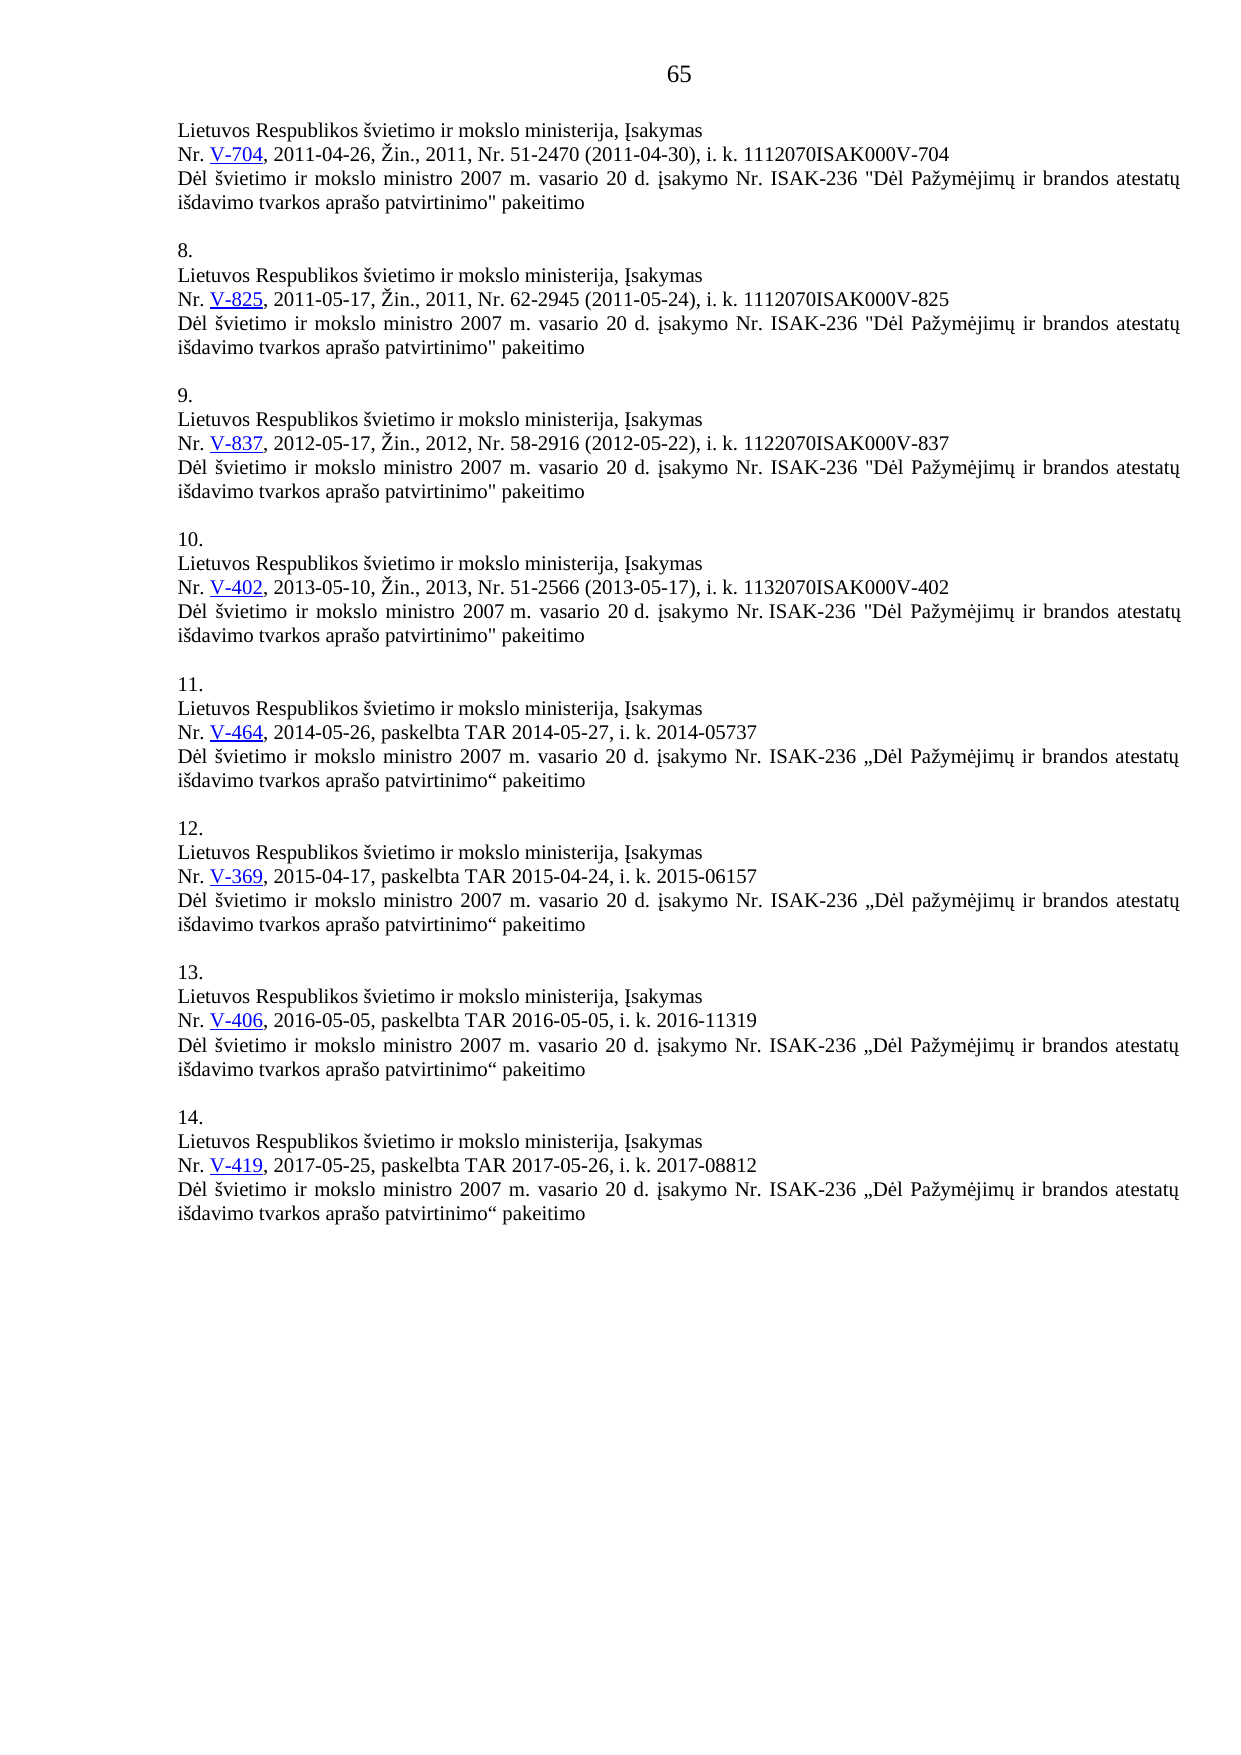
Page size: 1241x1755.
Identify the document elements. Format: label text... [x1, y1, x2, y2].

text Dėl švietimo ir mokslo ministro 2007 m. vasario 20 d. įsakymo Nr. ISAK-236 „Dėl Pažymėjimų ir brandos atestatų išdavimo tvarkos aprašo patvirtinimo“ pakeitimo [177, 744, 1181, 792]
text Dėl švietimo ir mokslo ministro 2007 m. vasario 20 d. įsakymo Nr. ISAK-236 „Dėl Pažymėjimų ir brandos atestatų išdavimo tvarkos aprašo patvirtinimo“ pakeitimo [177, 1032, 1181, 1081]
text Dėl švietimo ir mokslo ministro 2007 m. vasario 20 d. įsakymo Nr. ISAK-236 „Dėl Pažymėjimų ir brandos atestatų išdavimo tvarkos aprašo patvirtinimo“ pakeitimo [177, 1177, 1181, 1225]
text Lietuvos Respublikos švietimo ir mokslo ministerija, Įsakymas [177, 984, 1181, 1008]
text Nr. V-402, 2013-05-10, Žin., 2013, Nr. 51-2566 (2013-05-17), i. k. 1132070ISAK000V-402 [177, 575, 1181, 599]
text 10. [177, 527, 1181, 551]
text Lietuvos Respublikos švietimo ir mokslo ministerija, Įsakymas [177, 407, 1181, 431]
text Lietuvos Respublikos švietimo ir mokslo ministerija, Įsakymas [177, 1129, 1181, 1153]
text 12. [177, 816, 1181, 840]
text Nr. V-419, 2017-05-25, paskelbta TAR 2017-05-26, i. k. 2017-08812 [177, 1153, 1181, 1177]
text 13. [177, 960, 1181, 984]
text Nr. V-369, 2015-04-17, paskelbta TAR 2015-04-24, i. k. 2015-06157 [177, 864, 1181, 888]
text Nr. V-704, 2011-04-26, Žin., 2011, Nr. 51-2470 (2011-04-30), i. k. 1112070ISAK000V-704 [177, 142, 1181, 166]
text 11. [177, 672, 1181, 696]
text Dėl švietimo ir mokslo ministro 2007 m. vasario 20 d. įsakymo Nr. ISAK-236 "Dėl Pažymėjimų ir brandos atestatų išdavimo tvarkos aprašo patvirtinimo" pakeitimo [177, 599, 1181, 647]
text Lietuvos Respublikos švietimo ir mokslo ministerija, Įsakymas [177, 118, 1181, 142]
text 9. [177, 383, 1181, 407]
text Dėl švietimo ir mokslo ministro 2007 m. vasario 20 d. įsakymo Nr. ISAK-236 "Dėl Pažymėjimų ir brandos atestatų išdavimo tvarkos aprašo patvirtinimo" pakeitimo [177, 166, 1181, 214]
text Lietuvos Respublikos švietimo ir mokslo ministerija, Įsakymas [177, 262, 1181, 287]
text Dėl švietimo ir mokslo ministro 2007 m. vasario 20 d. įsakymo Nr. ISAK-236 "Dėl Pažymėjimų ir brandos atestatų išdavimo tvarkos aprašo patvirtinimo" pakeitimo [177, 455, 1181, 503]
text Nr. V-837, 2012-05-17, Žin., 2012, Nr. 58-2916 (2012-05-22), i. k. 1122070ISAK000V-837 [177, 431, 1181, 455]
text Lietuvos Respublikos švietimo ir mokslo ministerija, Įsakymas [177, 840, 1181, 864]
text Nr. V-406, 2016-05-05, paskelbta TAR 2016-05-05, i. k. 2016-11319 [177, 1008, 1181, 1032]
text Nr. V-464, 2014-05-26, paskelbta TAR 2014-05-27, i. k. 2014-05737 [177, 720, 1181, 744]
text Dėl švietimo ir mokslo ministro 2007 m. vasario 20 d. įsakymo Nr. ISAK-236 "Dėl Pažymėjimų ir brandos atestatų išdavimo tvarkos aprašo patvirtinimo" pakeitimo [177, 311, 1181, 359]
text 14. [177, 1105, 1181, 1129]
text 8. [177, 238, 1181, 262]
text Lietuvos Respublikos švietimo ir mokslo ministerija, Įsakymas [177, 696, 1181, 720]
text Dėl švietimo ir mokslo ministro 2007 m. vasario 20 d. įsakymo Nr. ISAK-236 „Dėl pažymėjimų ir brandos atestatų išdavimo tvarkos aprašo patvirtinimo“ pakeitimo [177, 888, 1181, 936]
text Nr. V-825, 2011-05-17, Žin., 2011, Nr. 62-2945 (2011-05-24), i. k. 1112070ISAK000V-825 [177, 287, 1181, 311]
text Lietuvos Respublikos švietimo ir mokslo ministerija, Įsakymas [177, 551, 1181, 575]
